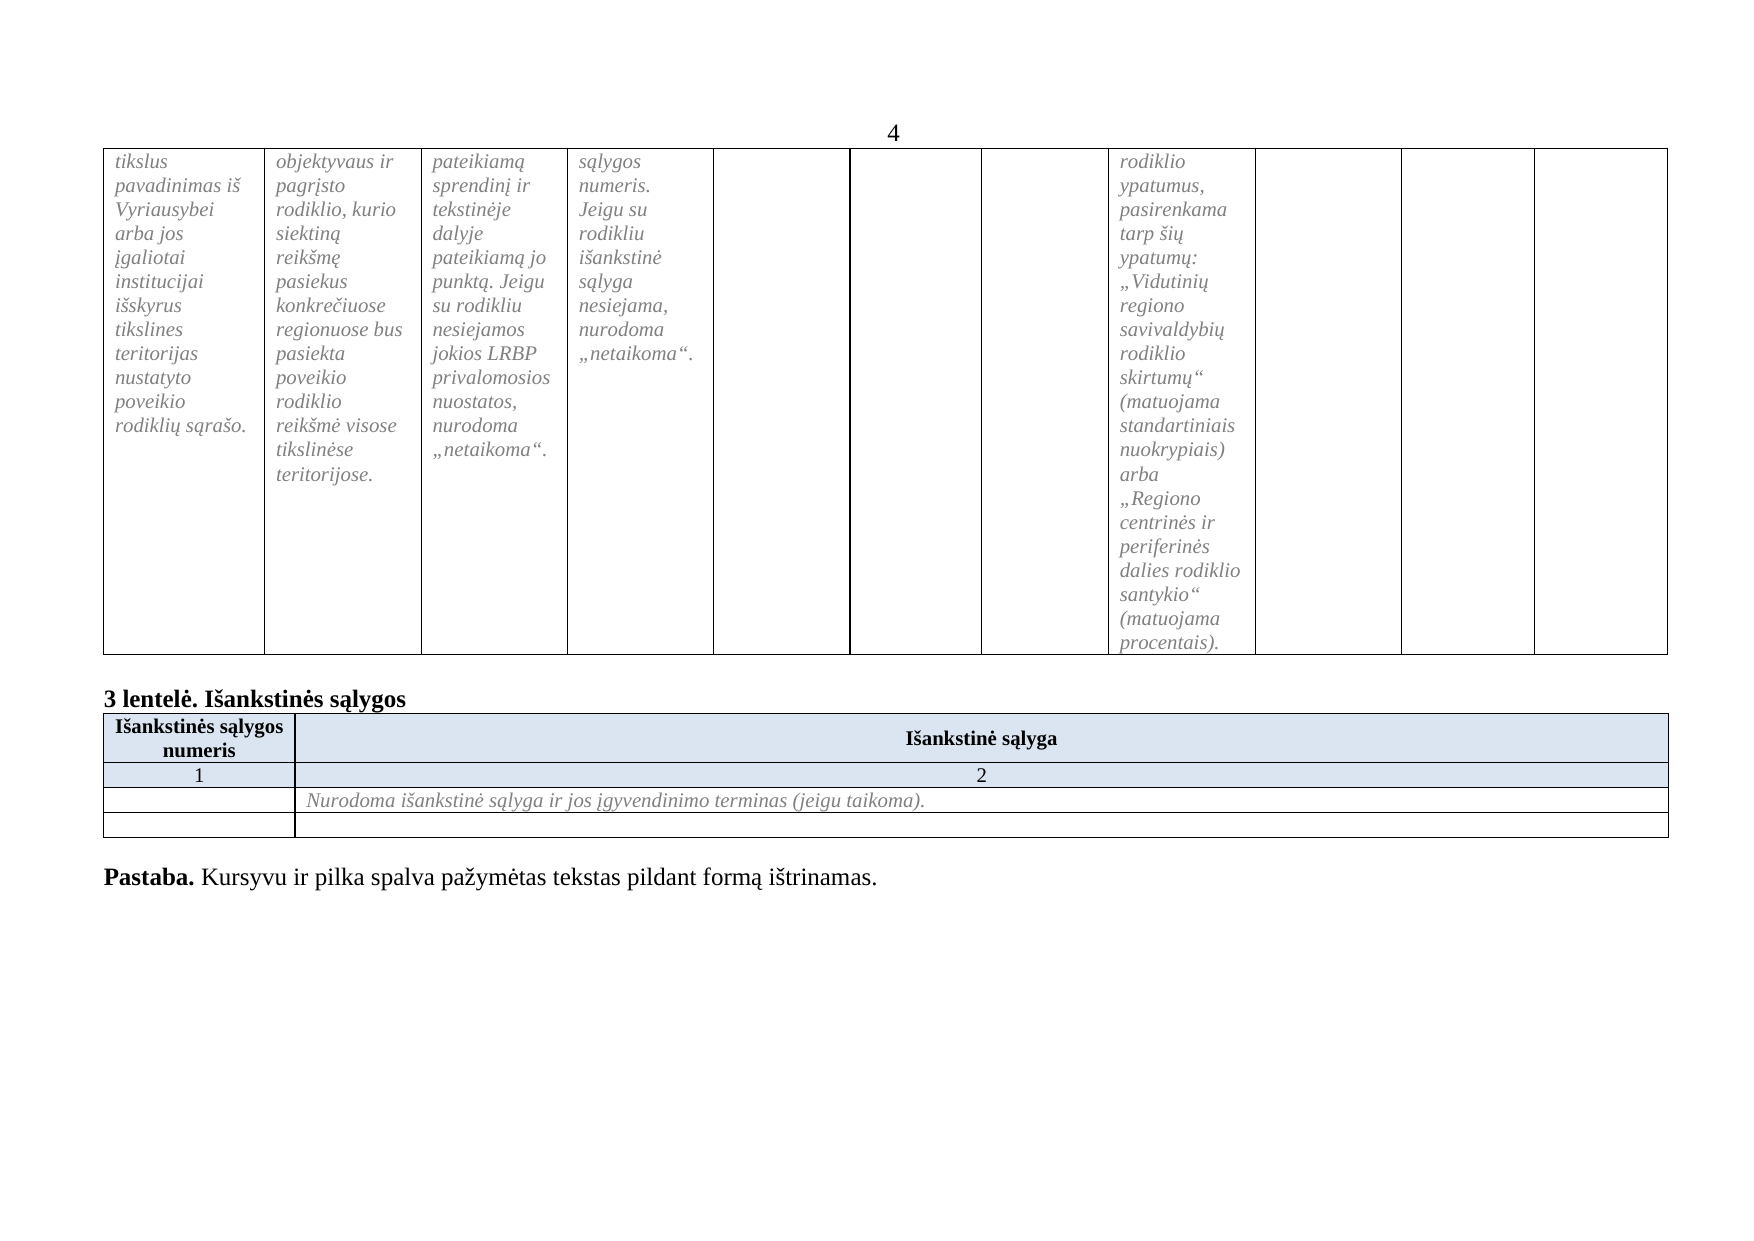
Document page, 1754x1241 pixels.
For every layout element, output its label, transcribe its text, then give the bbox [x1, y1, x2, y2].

text Pastaba. Kursyvu ir pilka spalva pažymėtas tekstas pildant formą ištrinamas. [103, 862, 1683, 891]
table_cell rodiklio ypatumus, pasirenkama tarp šių ypatumų: „Vidutinių regiono savivaldybių rodiklio skirtumų“ (matuojama standartiniais nuokrypiais) arba „Regiono centrinės ir periferinės dalies rodiklio santykio“ (matuojama procentais). [1109, 149, 1255, 654]
table_cell [1535, 149, 1667, 654]
table_cell [851, 149, 981, 654]
table_cell [296, 813, 1668, 837]
table_cell Nurodoma išankstinė sąlyga ir jos įgyvendinimo terminas (jeigu taikoma). [296, 788, 1668, 812]
table_header Išankstinės sąlygos numeris [104, 714, 294, 762]
table_cell objektyvaus ir pagrįsto rodiklio, kurio siektiną reikšmę pasiekus konkrečiuose regionuose bus pasiekta poveikio rodiklio reikšmė visose tikslinėse teritorijose. [265, 149, 421, 654]
table_cell [982, 149, 1108, 654]
table_cell [104, 813, 294, 837]
text 3 lentelė. Išankstinės sąlygos [103, 684, 1683, 712]
table_cell [104, 788, 294, 812]
table_cell [1402, 149, 1534, 654]
table_cell pateikiamą sprendinį ir tekstinėje dalyje pateikiamą jo punktą. Jeigu su rodikliu nesiejamos jokios LRBP privalomosios nuostatos, nurodoma „netaikoma“. [422, 149, 567, 654]
table_cell 2 [296, 763, 1668, 787]
table_header Išankstinė sąlyga [296, 714, 1668, 762]
table_cell [714, 149, 849, 654]
table_cell sąlygos numeris. Jeigu su rodikliu išankstinė sąlyga nesiejama, nurodoma „netaikoma“. [568, 149, 713, 654]
table_cell tikslus pavadinimas iš Vyriausybei arba jos įgaliotai institucijai išskyrus tikslines teritorijas nustatyto poveikio rodiklių sąrašo. [104, 149, 264, 654]
table_cell [1256, 149, 1401, 654]
table_cell 1 [104, 763, 294, 787]
